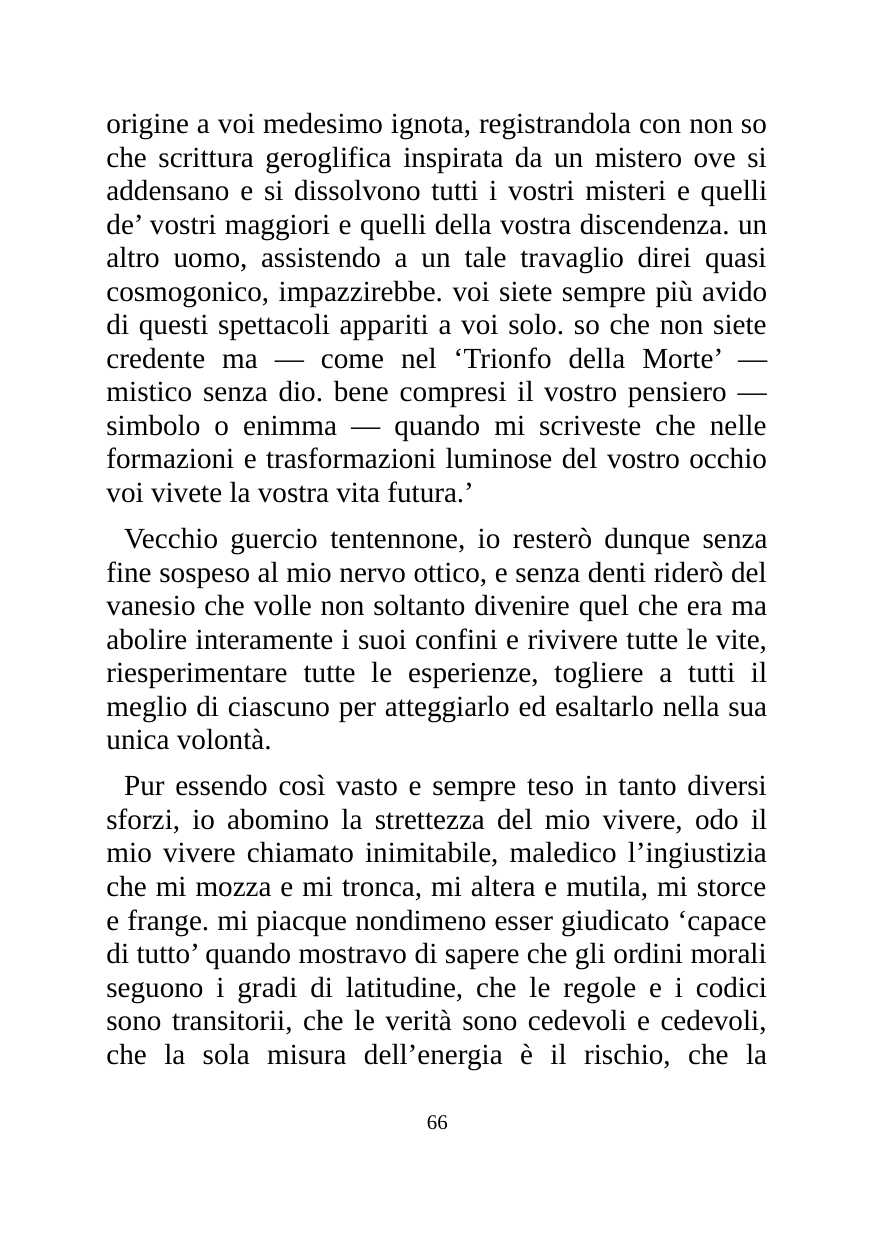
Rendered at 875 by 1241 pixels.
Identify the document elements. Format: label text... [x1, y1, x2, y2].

text Pur essendo così vasto e sempre teso in tanto diversi sforzi, io abomino la strettezza del mio vivere, odo il mio vivere chiamato inimitabile, maledico l’ingiustizia che mi mozza e mi tronca, mi altera e mutila, mi storce e frange. mi piacque nondimeno esser giudicato ‘capace di tutto’ quando mostravo di sapere che gli ordini morali seguono i gradi di latitudine, che le regole e i codici sono transitorii, che le verità sono cedevoli e cedevoli, che la sola misura dell’energia è il rischio, che la [106, 768, 768, 1070]
text Vecchio guercio tentennone, io resterò dunque senza fine sospeso al mio nervo ottico, e senza denti riderò del vanesio che volle non soltanto divenire quel che era ma abolire interamente i suoi confini e rivivere tutte le vite, riesperimentare tutte le esperienze, togliere a tutti il meglio di ciascuno per atteggiarlo ed esaltarlo nella sua unica volontà. [106, 521, 768, 756]
text origine a voi medesimo ignota, registrandola con non so che scrittura geroglifica inspirata da un mistero ove si addensano e si dissolvono tutti i vostri misteri e quelli de’ vostri maggiori e quelli della vostra discendenza. un altro uomo, assistendo a un tale travaglio direi quasi cosmogonico, impazzirebbe. voi siete sempre più avido di questi spettacoli appariti a voi solo. so che non siete credente ma — come nel ‘Trionfo della Morte’ — mistico senza dio. bene compresi il vostro pensiero — simbolo o enimma — quando mi scriveste che nelle formazioni e trasformazioni luminose del vostro occhio voi vivete la vostra vita futura.’ [106, 106, 768, 509]
